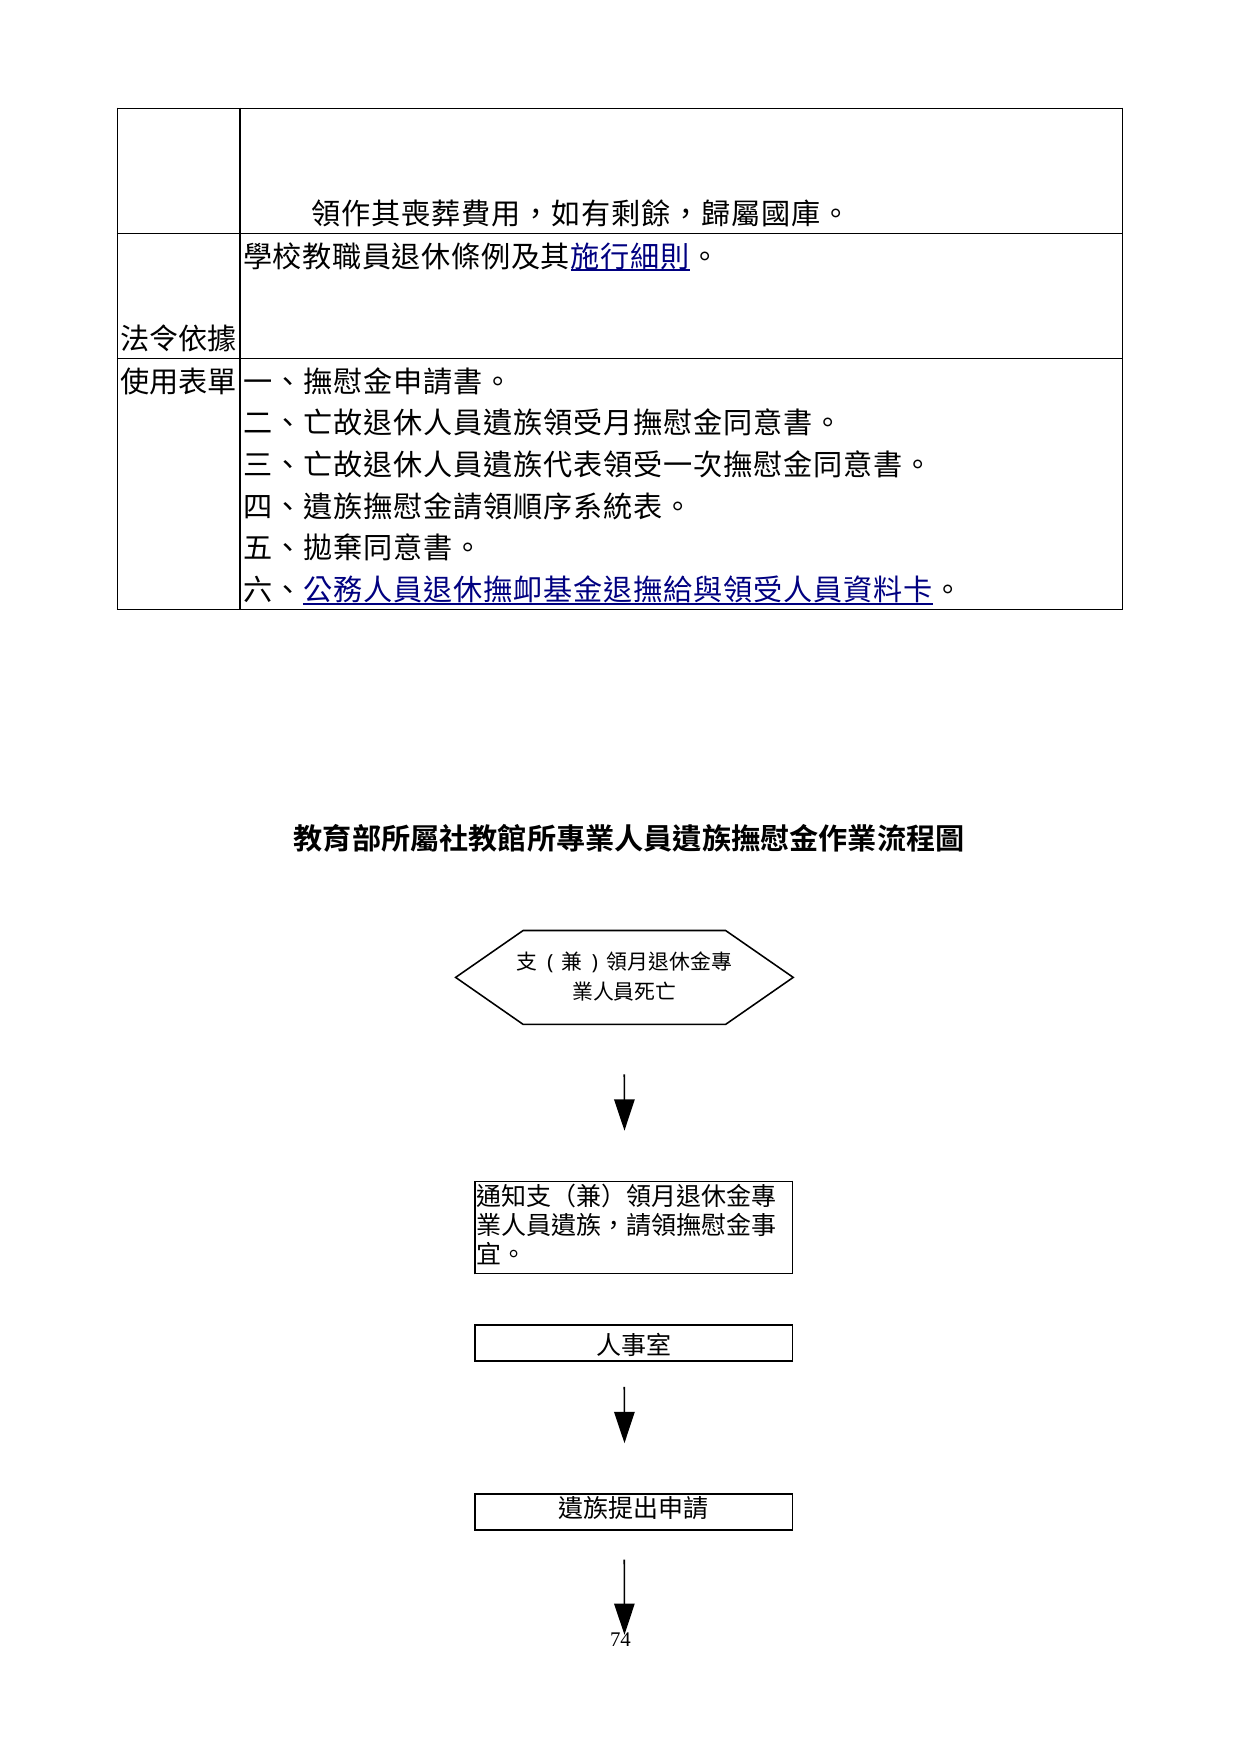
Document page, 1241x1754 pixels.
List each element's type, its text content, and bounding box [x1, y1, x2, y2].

table_cell 法令依據 [118, 234, 239, 358]
table_cell 使用表單 [118, 359, 239, 609]
text 通知支（兼）領月退休金專業人員遺族，請領撫慰金事宜。 [476, 1182, 792, 1269]
text 人事室 [476, 1326, 792, 1360]
text 教育部所屬社教館所專業人員遺族撫慰金作業流程圖 [118, 795, 1122, 858]
table_cell 學校教職員退休條例及其施行細則。 [241, 234, 1122, 358]
table_cell 領作其喪葬費用，如有剩餘，歸屬國庫。 [241, 109, 1122, 233]
table_cell [118, 109, 239, 233]
text 遺族提出申請 [476, 1495, 792, 1524]
table_cell 一、撫慰金申請書。 二、亡故退休人員遺族領受月撫慰金同意書。 三、亡故退休人員遺族代表領受一次撫慰金同意書。 四、遺族撫慰金請領順序系統表。 五、拋棄同意書。 六、公務人員退休撫卹基金退撫給與領受人員資料卡。 [241, 359, 1122, 609]
